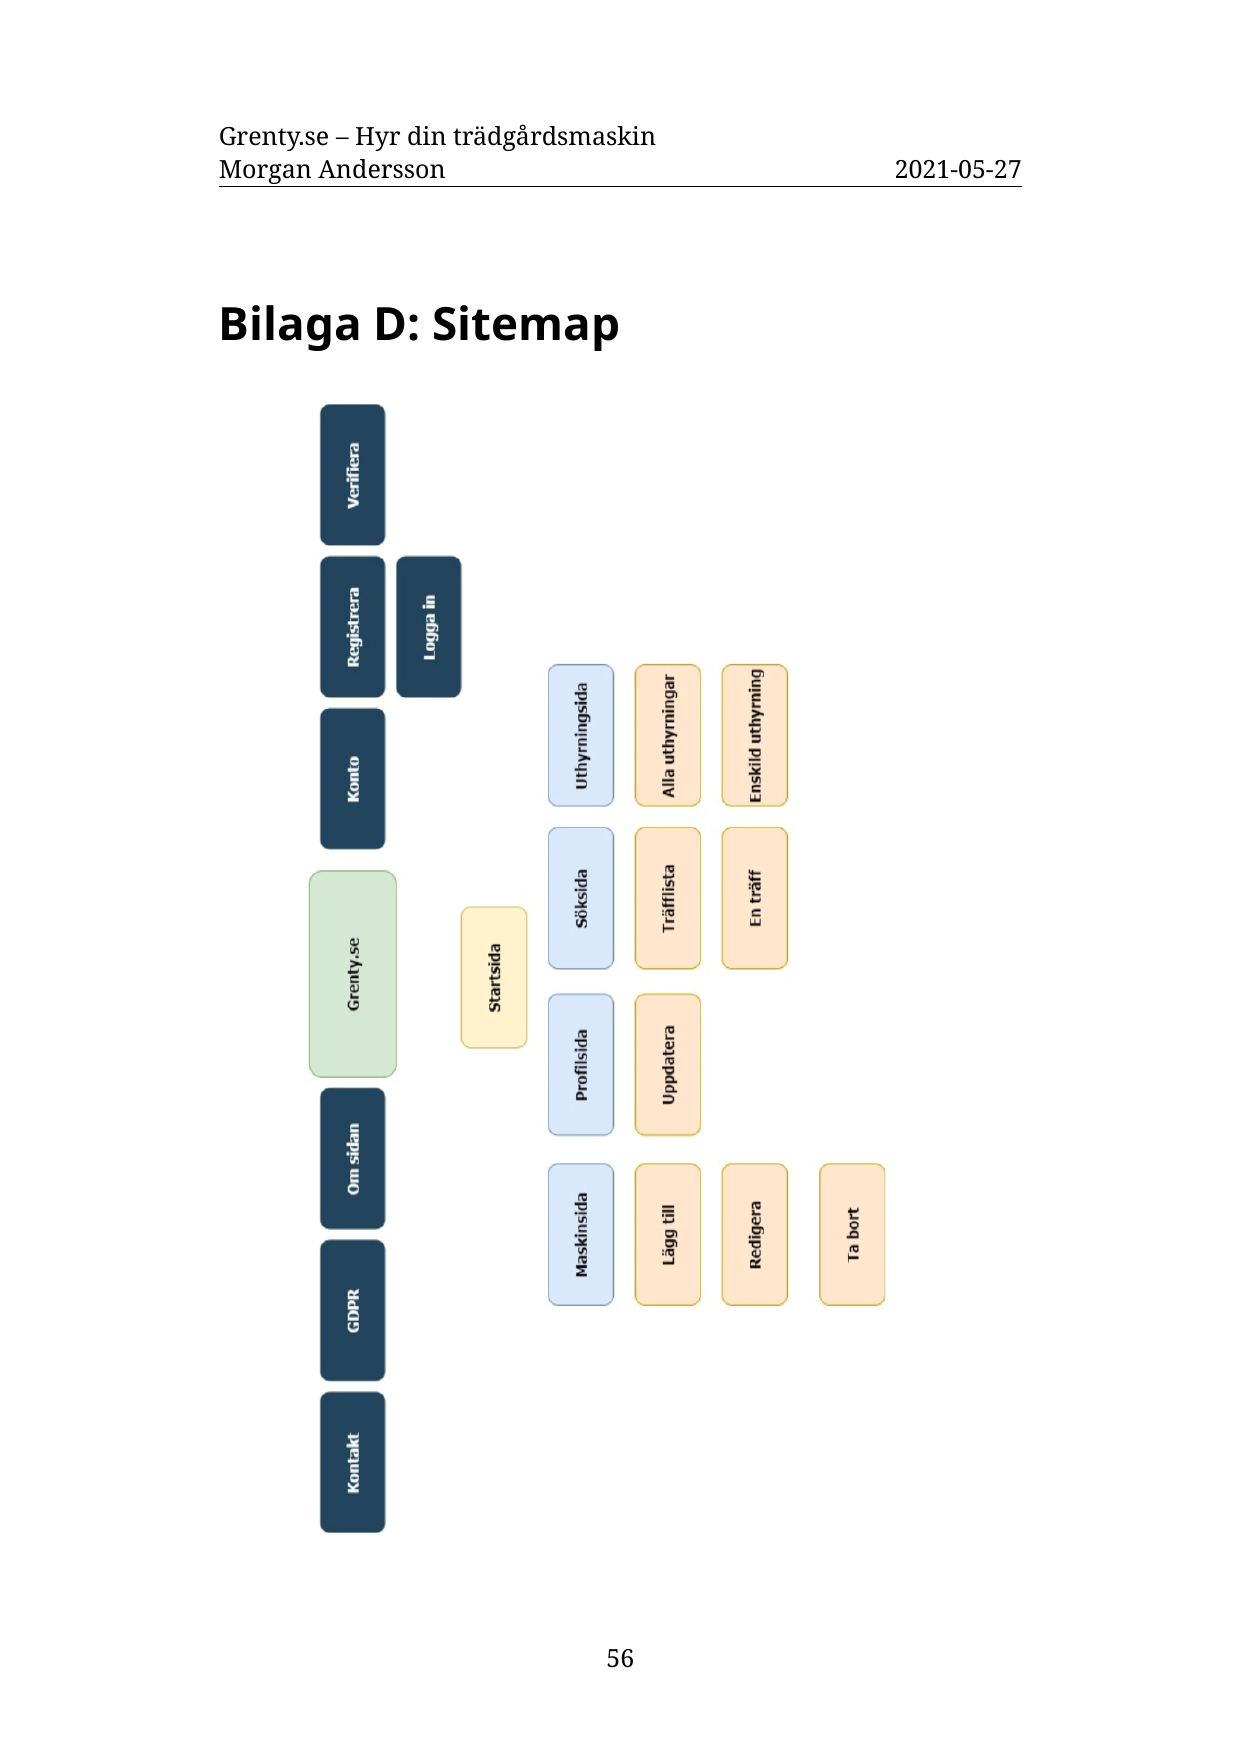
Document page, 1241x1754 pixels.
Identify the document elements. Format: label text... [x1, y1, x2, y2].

picture [309, 405, 886, 1532]
subtitle Bilaga D: Sitemap [218, 291, 1022, 353]
